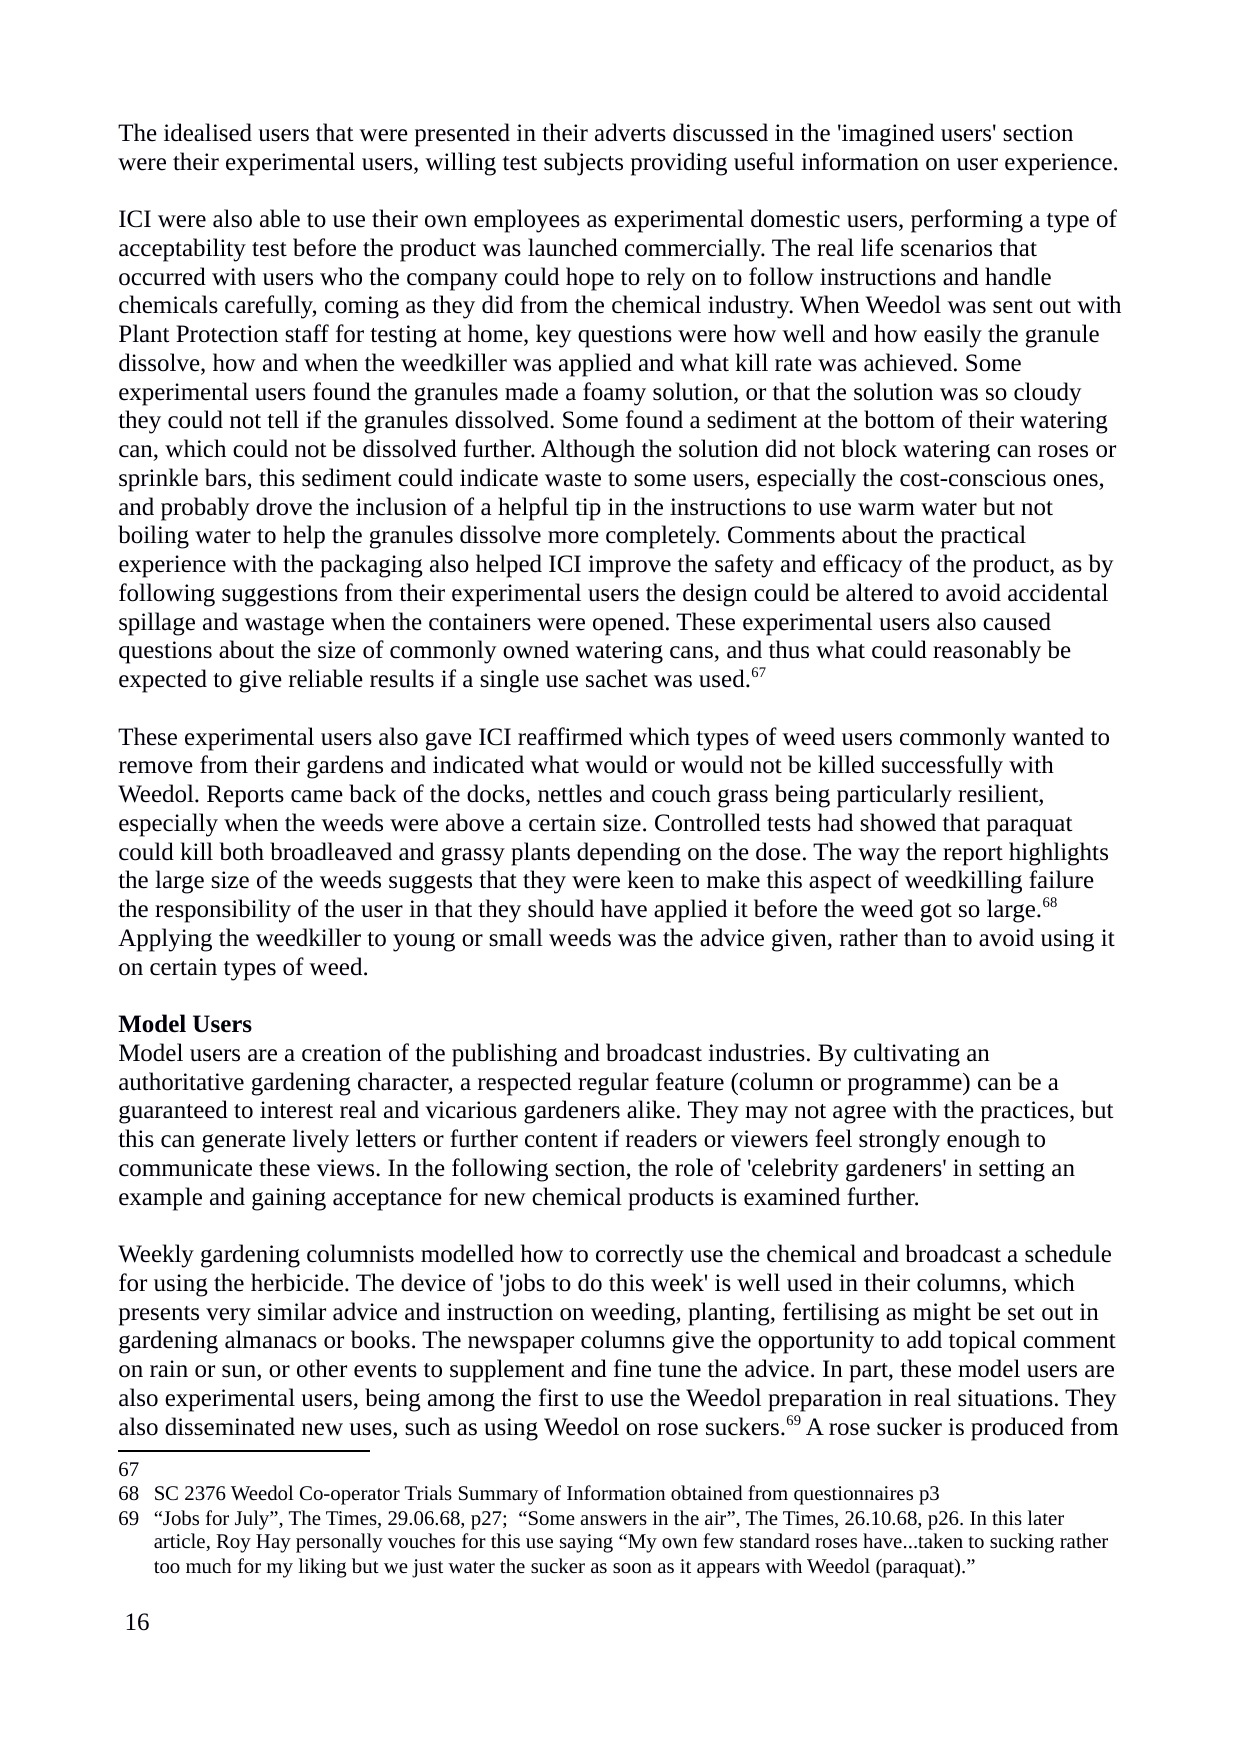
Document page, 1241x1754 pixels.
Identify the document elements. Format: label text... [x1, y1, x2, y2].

text ICI were also able to use their own employees as experimental domestic users, performing a type of acceptability test before the product was launched commercially. The real life scenarios that occurred with users who the company could hope to rely on to follow instructions and handle chemicals carefully, coming as they did from the chemical industry. When Weedol was sent out with Plant Protection staff for testing at home, key questions were how well and how easily the granule dissolve, how and when the weedkiller was applied and what kill rate was achieved. Some experimental users found the granules made a foamy solution, or that the solution was so cloudy they could not tell if the granules dissolved. Some found a sediment at the bottom of their watering can, which could not be dissolved further. Although the solution did not block watering can roses or sprinkle bars, this sediment could indicate waste to some users, especially the cost-conscious ones, and probably drove the inclusion of a helpful tip in the instructions to use warm water but not boiling water to help the granules dissolve more completely. Comments about the practical experience with the packaging also helped ICI improve the safety and efficacy of the product, as by following suggestions from their experimental users the design could be altered to avoid accidental spillage and wastage when the containers were opened. These experimental users also caused questions about the size of commonly owned watering cans, and thus what could reasonably be expected to give reliable results if a single use sachet was used. [118, 204, 1122, 693]
text The idealised users that were presented in their adverts discussed in the 'imagined users' section were their experimental users, willing test subjects providing useful information on user experience. [118, 118, 1122, 176]
text Model users are a creation of the publishing and broadcast industries. By cultivating an authoritative gardening character, a respected regular feature (column or programme) can be a guaranteed to interest real and vicarious gardeners alike. They may not agree with the practices, but this can generate lively letters or further content if readers or viewers feel strongly enough to communicate these views. In the following section, the role of 'celebrity gardeners' in setting an example and gaining acceptance for new chemical products is examined further. [118, 1038, 1122, 1211]
text “Jobs for July”, The Times, 29.06.68, p27; “Some answers in the air”, The Times, 26.10.68, p26. In this later article, Roy Hay personally vouches for this use saying “My own few standard roses have...taken to sucking rather too much for my liking but we just water the sucker as soon as it appears with Weedol (paraquat).” [118, 1505, 1122, 1578]
text SC 2376 Weedol Co-operator Trials Summary of Information obtained from questionnaires p3 [118, 1481, 1122, 1505]
text Weekly gardening columnists modelled how to correctly use the chemical and broadcast a schedule for using the herbicide. The device of 'jobs to do this week' is well used in their columns, which presents very similar advice and instruction on weeding, planting, fertilising as might be set out in gardening almanacs or books. The newspaper columns give the opportunity to add topical comment on rain or sun, or other events to supplement and fine tune the advice. In part, these model users are also experimental users, being among the first to use the Weedol preparation in real situations. They also disseminated new uses, such as using Weedol on rose suckers. A rose sucker is produced from [118, 1239, 1122, 1441]
text Model Users [118, 1009, 1122, 1038]
text These experimental users also gave ICI reaffirmed which types of weed users commonly wanted to remove from their gardens and indicated what would or would not be killed successfully with Weedol. Reports came back of the docks, nettles and couch grass being particularly resilient, especially when the weeds were above a certain size. Controlled tests had showed that paraquat could kill both broadleaved and grassy plants depending on the dose. The way the report highlights the large size of the weeds suggests that they were keen to make this aspect of weedkilling failure the responsibility of the user in that they should have applied it before the weed got so large. Applying the weedkiller to young or small weeds was the advice given, rather than to avoid using it on certain types of weed. [118, 722, 1122, 981]
